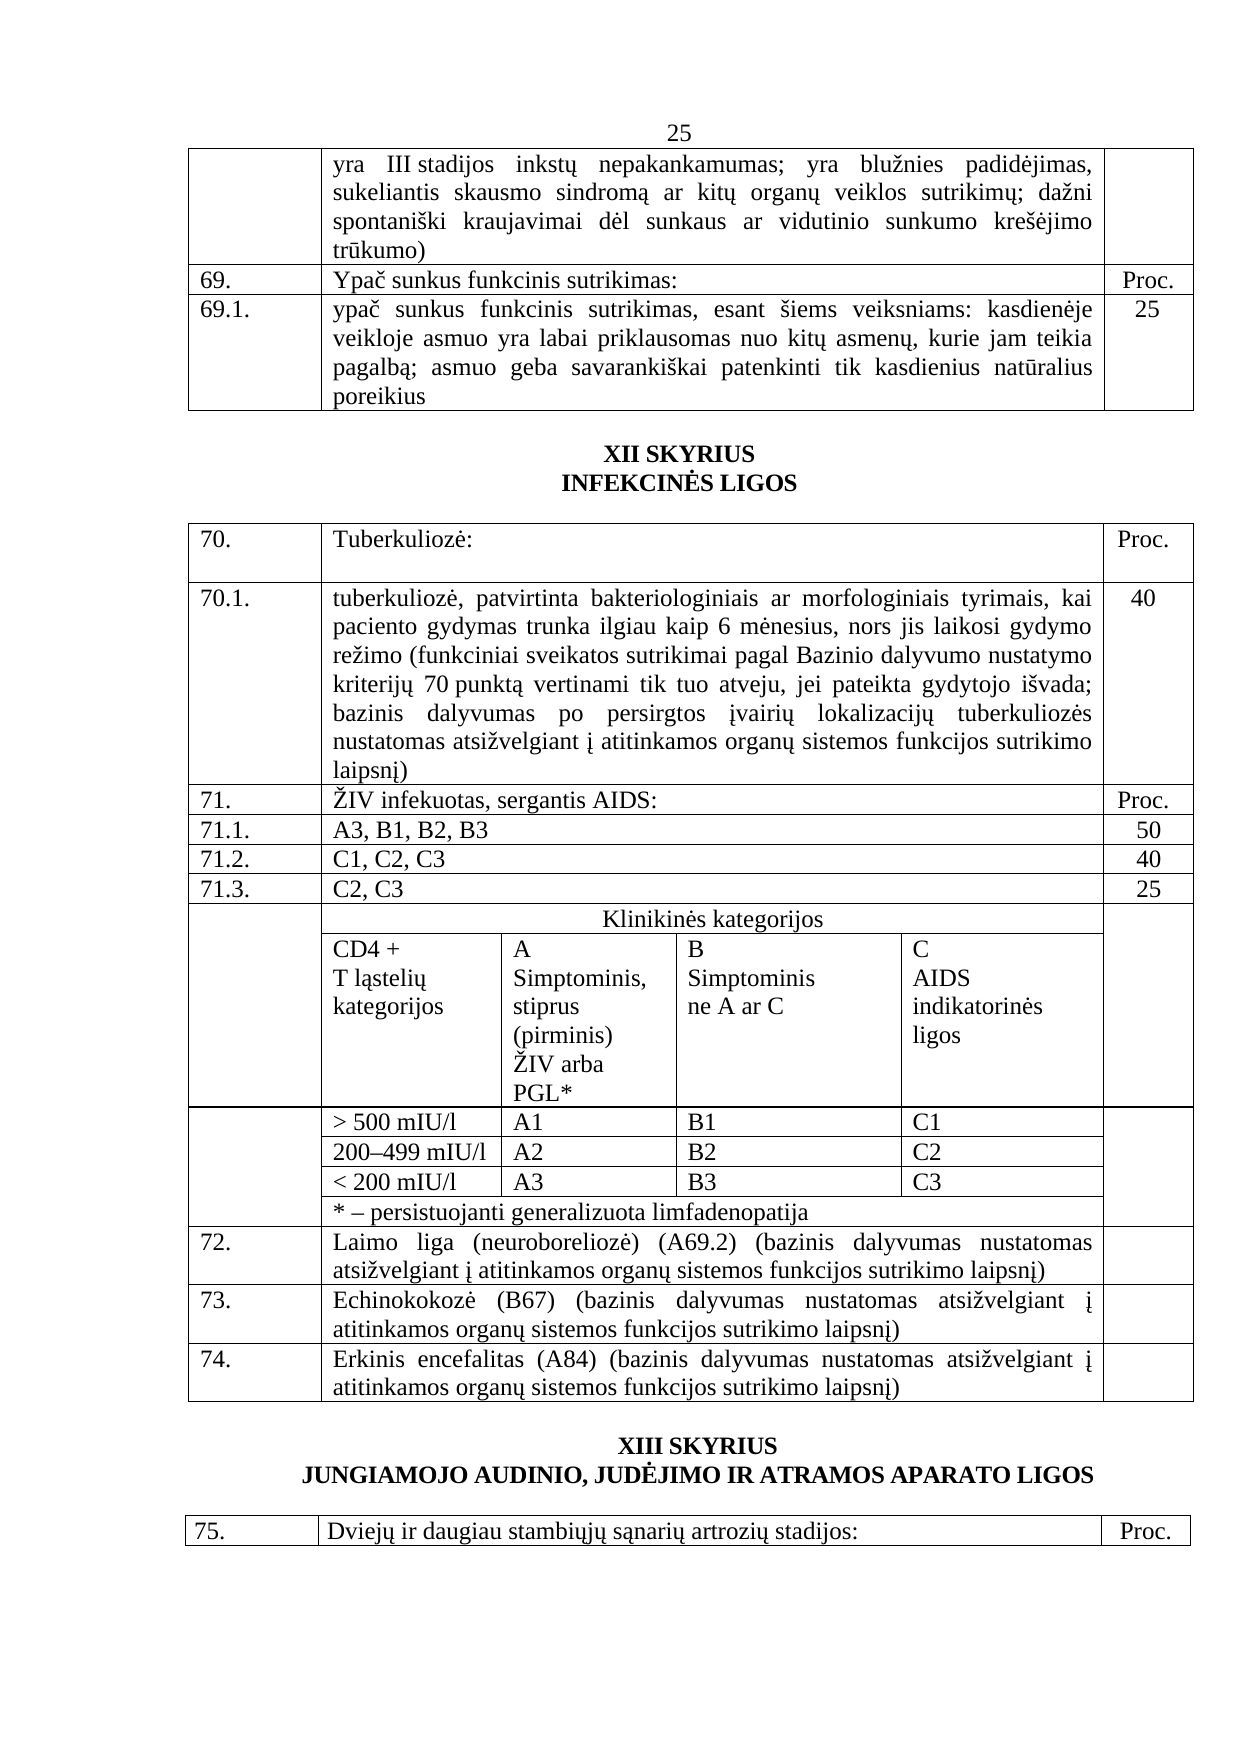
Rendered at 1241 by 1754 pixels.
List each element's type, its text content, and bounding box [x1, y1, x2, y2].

table_cell Echinokokozė (B67) (bazinis dalyvumas nustatomas atsižvelgiant į atitinkamos organų sistemos funkcijos sutrikimo laipsnį) [322, 1285, 1103, 1343]
table_cell A3 [502, 1167, 676, 1196]
table_cell C3 [902, 1167, 1103, 1196]
table_cell * – persistuojanti generalizuota limfadenopatija [322, 1197, 1103, 1226]
table_cell [1104, 904, 1193, 1106]
table_cell 71.3. [189, 874, 321, 903]
text INFEKCINĖS LIGOS [177, 468, 1181, 497]
table_cell [1104, 1227, 1193, 1284]
table_cell B Simptominis ne A ar C [677, 934, 901, 1106]
table_cell > 500 mIU/l [322, 1108, 501, 1136]
table_cell B1 [677, 1108, 901, 1136]
table_cell < 200 mIU/l [322, 1167, 501, 1196]
table_cell [189, 149, 321, 264]
table_cell [1104, 1285, 1193, 1343]
table_cell A3, B1, B2, B3 [322, 815, 1103, 843]
table_cell 200–499 mIU/l [322, 1137, 501, 1166]
table_cell C1 [902, 1108, 1103, 1136]
table_cell 50 [1104, 815, 1193, 843]
table_cell 71.2. [189, 845, 321, 873]
text JUNGIAMOJO AUDINIO, JUDĖJIMO IR ATRAMOS APARATO LIGOS [214, 1460, 1181, 1488]
table_cell A2 [502, 1137, 676, 1166]
table_cell tuberkuliozė, patvirtinta bakteriologiniais ar morfologiniais tyrimais, kai paciento gydymas trunka ilgiau kaip 6 mėnesius, nors jis laikosi gydymo režimo (funkciniai sveikatos sutrikimai pagal Bazinio dalyvumo nustatymo kriterijų 70 punktą vertinami tik tuo atveju, jei pateikta gydytojo išvada; bazinis dalyvumas po persirgtos įvairių lokalizacijų tuberkuliozės nustatomas atsižvelgiant į atitinkamos organų sistemos funkcijos sutrikimo laipsnį) [322, 583, 1103, 784]
table_cell A1 [502, 1108, 676, 1136]
table_cell B3 [677, 1167, 901, 1196]
table_cell Ypač sunkus funkcinis sutrikimas: [322, 265, 1104, 293]
table_header Proc. [1102, 1516, 1190, 1545]
table_cell Proc. [1104, 785, 1193, 814]
table_cell 25 [1104, 874, 1193, 903]
table_cell A Simptominis, stiprus (pirminis) ŽIV arba PGL* [502, 934, 676, 1106]
table_header 70. [189, 524, 321, 582]
table_cell 72. [189, 1227, 321, 1284]
table_cell 69. [189, 265, 321, 293]
table_cell yra III stadijos inkstų nepakankamumas; yra blužnies padidėjimas, sukeliantis skausmo sindromą ar kitų organų veiklos sutrikimų; dažni spontaniški kraujavimai dėl sunkaus ar vidutinio sunkumo krešėjimo trūkumo) [322, 149, 1104, 264]
table_cell [1104, 1108, 1193, 1226]
table_cell 73. [189, 1285, 321, 1343]
table_cell Proc. [1105, 265, 1193, 293]
table_cell 70.1. [189, 583, 321, 784]
table_cell [1104, 1344, 1193, 1401]
table_cell Laimo liga (neuroboreliozė) (A69.2) (bazinis dalyvumas nustatomas atsižvelgiant į atitinkamos organų sistemos funkcijos sutrikimo laipsnį) [322, 1227, 1103, 1284]
table_cell 74. [189, 1344, 321, 1401]
table_cell ypač sunkus funkcinis sutrikimas, esant šiems veiksniams: kasdienėje veikloje asmuo yra labai priklausomas nuo kitų asmenų, kurie jam teikia pagalbą; asmuo geba savarankiškai patenkinti tik kasdienius natūralius poreikius [322, 295, 1104, 409]
table_cell CD4 + T ląstelių kategorijos [322, 934, 501, 1106]
table_cell [189, 1108, 321, 1226]
table_cell ŽIV infekuotas, sergantis AIDS: [322, 785, 1103, 814]
table_header 75. [186, 1516, 318, 1545]
table_cell 69.1. [189, 295, 321, 409]
table_header Proc. [1104, 524, 1193, 582]
table_header Dviejų ir daugiau stambiųjų sąnarių artrozių stadijos: [319, 1516, 1101, 1545]
text XII SKYRIUS [177, 439, 1181, 468]
table_cell 40 [1104, 583, 1193, 784]
table_cell B2 [677, 1137, 901, 1166]
table_cell C2, C3 [322, 874, 1103, 903]
table_cell Erkinis encefalitas (A84) (bazinis dalyvumas nustatomas atsižvelgiant į atitinkamos organų sistemos funkcijos sutrikimo laipsnį) [322, 1344, 1103, 1401]
table_cell [189, 904, 321, 1106]
table_cell Klinikinės kategorijos [322, 904, 1103, 933]
table_cell [1105, 149, 1193, 264]
table_cell C AIDS indikatorinės ligos [902, 934, 1103, 1106]
table_cell 71. [189, 785, 321, 814]
table_cell 25 [1105, 295, 1193, 409]
table_header Tuberkuliozė: [322, 524, 1103, 582]
table_cell 40 [1104, 845, 1193, 873]
text XIII SKYRIUS [214, 1431, 1181, 1460]
table_cell 71.1. [189, 815, 321, 843]
table_cell C2 [902, 1137, 1103, 1166]
table_cell C1, C2, C3 [322, 845, 1103, 873]
